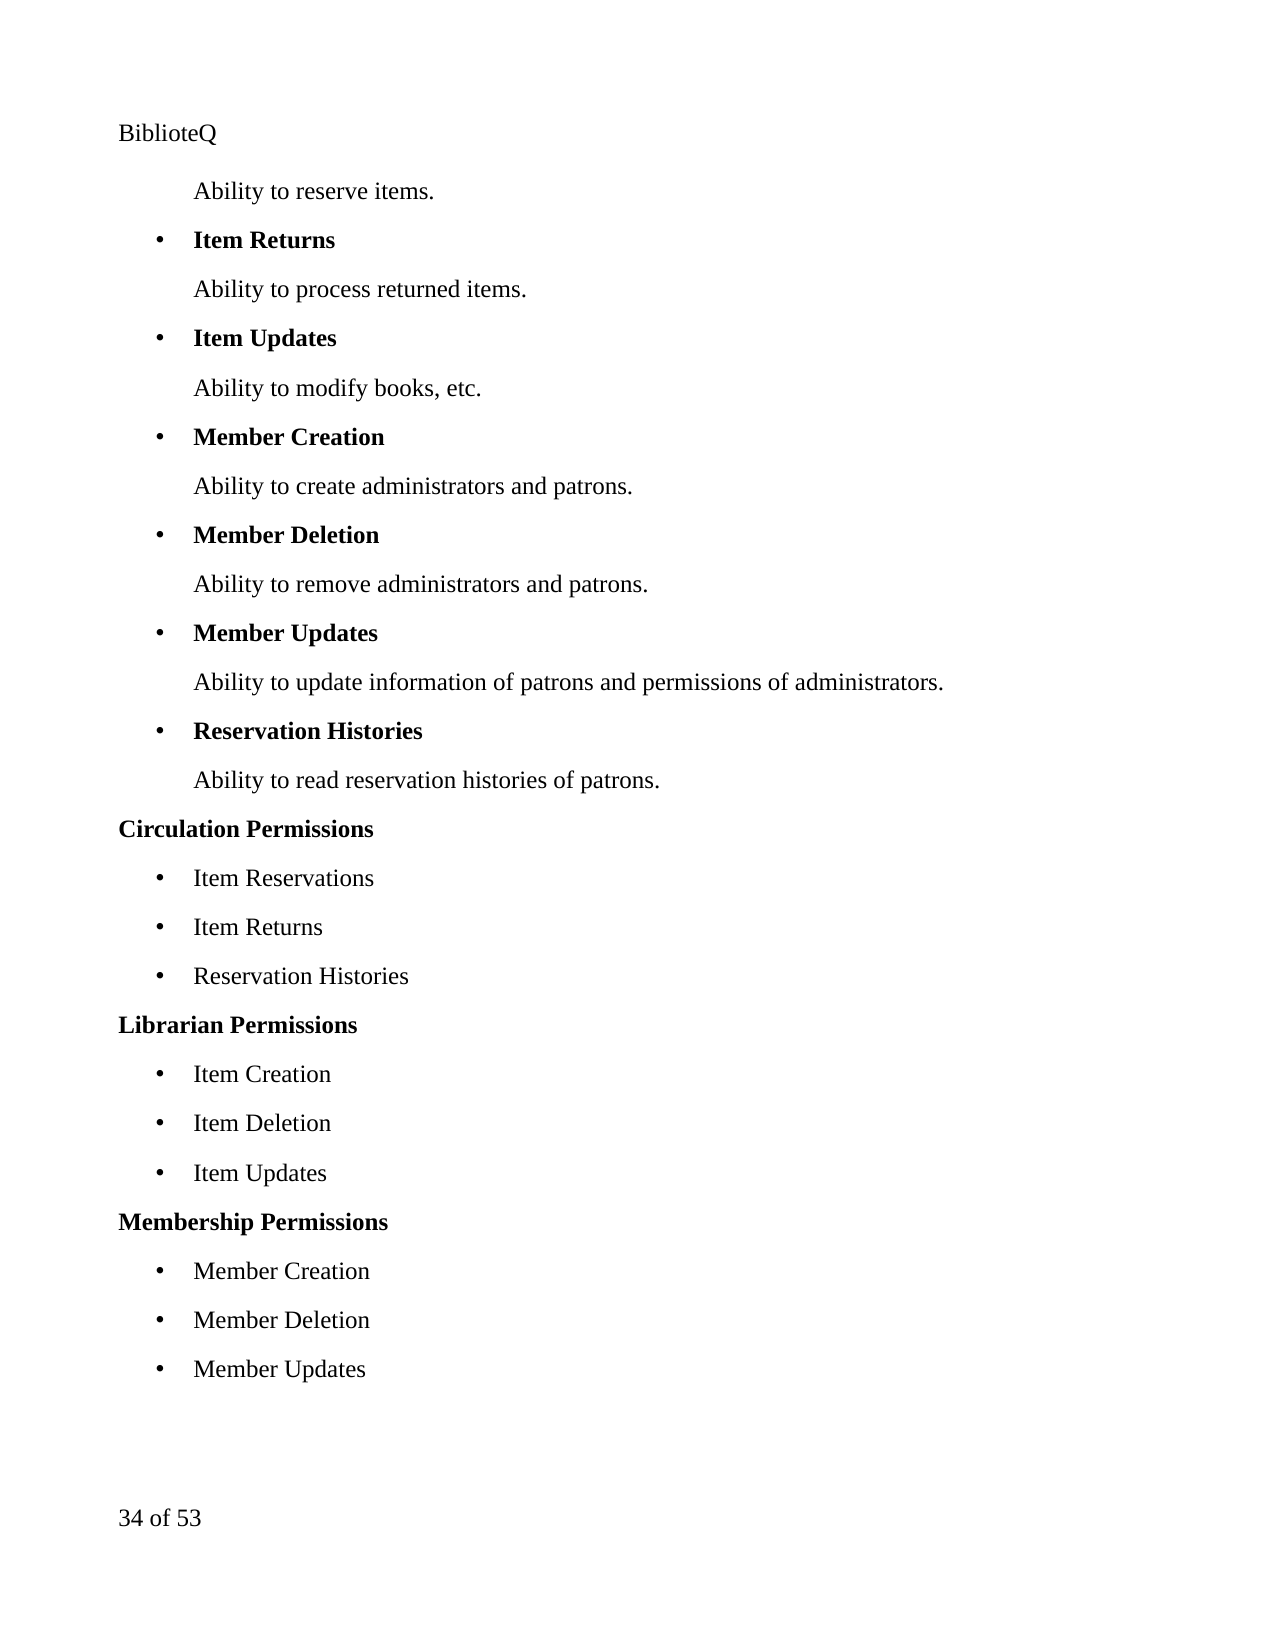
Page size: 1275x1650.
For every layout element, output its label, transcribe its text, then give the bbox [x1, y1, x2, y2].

list Item Returns [156, 912, 1157, 941]
list Reservation Histories [156, 961, 1157, 990]
list Ability to remove administrators and patrons. [156, 569, 1157, 598]
list Item Creation [156, 1059, 1157, 1088]
list Item Deletion [156, 1108, 1157, 1137]
list Member Updates [156, 618, 1157, 647]
list Member Creation [156, 1256, 1157, 1284]
list Ability to process returned items. [156, 274, 1157, 303]
list Item Updates [156, 323, 1157, 352]
list Item Returns [156, 225, 1157, 254]
text Circulation Permissions [118, 814, 1157, 843]
list Member Deletion [156, 1305, 1157, 1333]
list Ability to update information of patrons and permissions of administrators. [156, 667, 1157, 696]
list Ability to reserve items. [156, 176, 1157, 205]
list Member Updates [156, 1354, 1157, 1383]
list Ability to create administrators and patrons. [156, 471, 1157, 499]
list Reservation Histories [156, 716, 1157, 745]
list Item Updates [156, 1158, 1157, 1186]
list Item Reservations [156, 863, 1157, 892]
text Membership Permissions [118, 1207, 1157, 1235]
text Librarian Permissions [118, 1010, 1157, 1039]
list Member Creation [156, 422, 1157, 450]
list Member Deletion [156, 520, 1157, 548]
list Ability to modify books, etc. [156, 373, 1157, 401]
list Ability to read reservation histories of patrons. [156, 765, 1157, 794]
